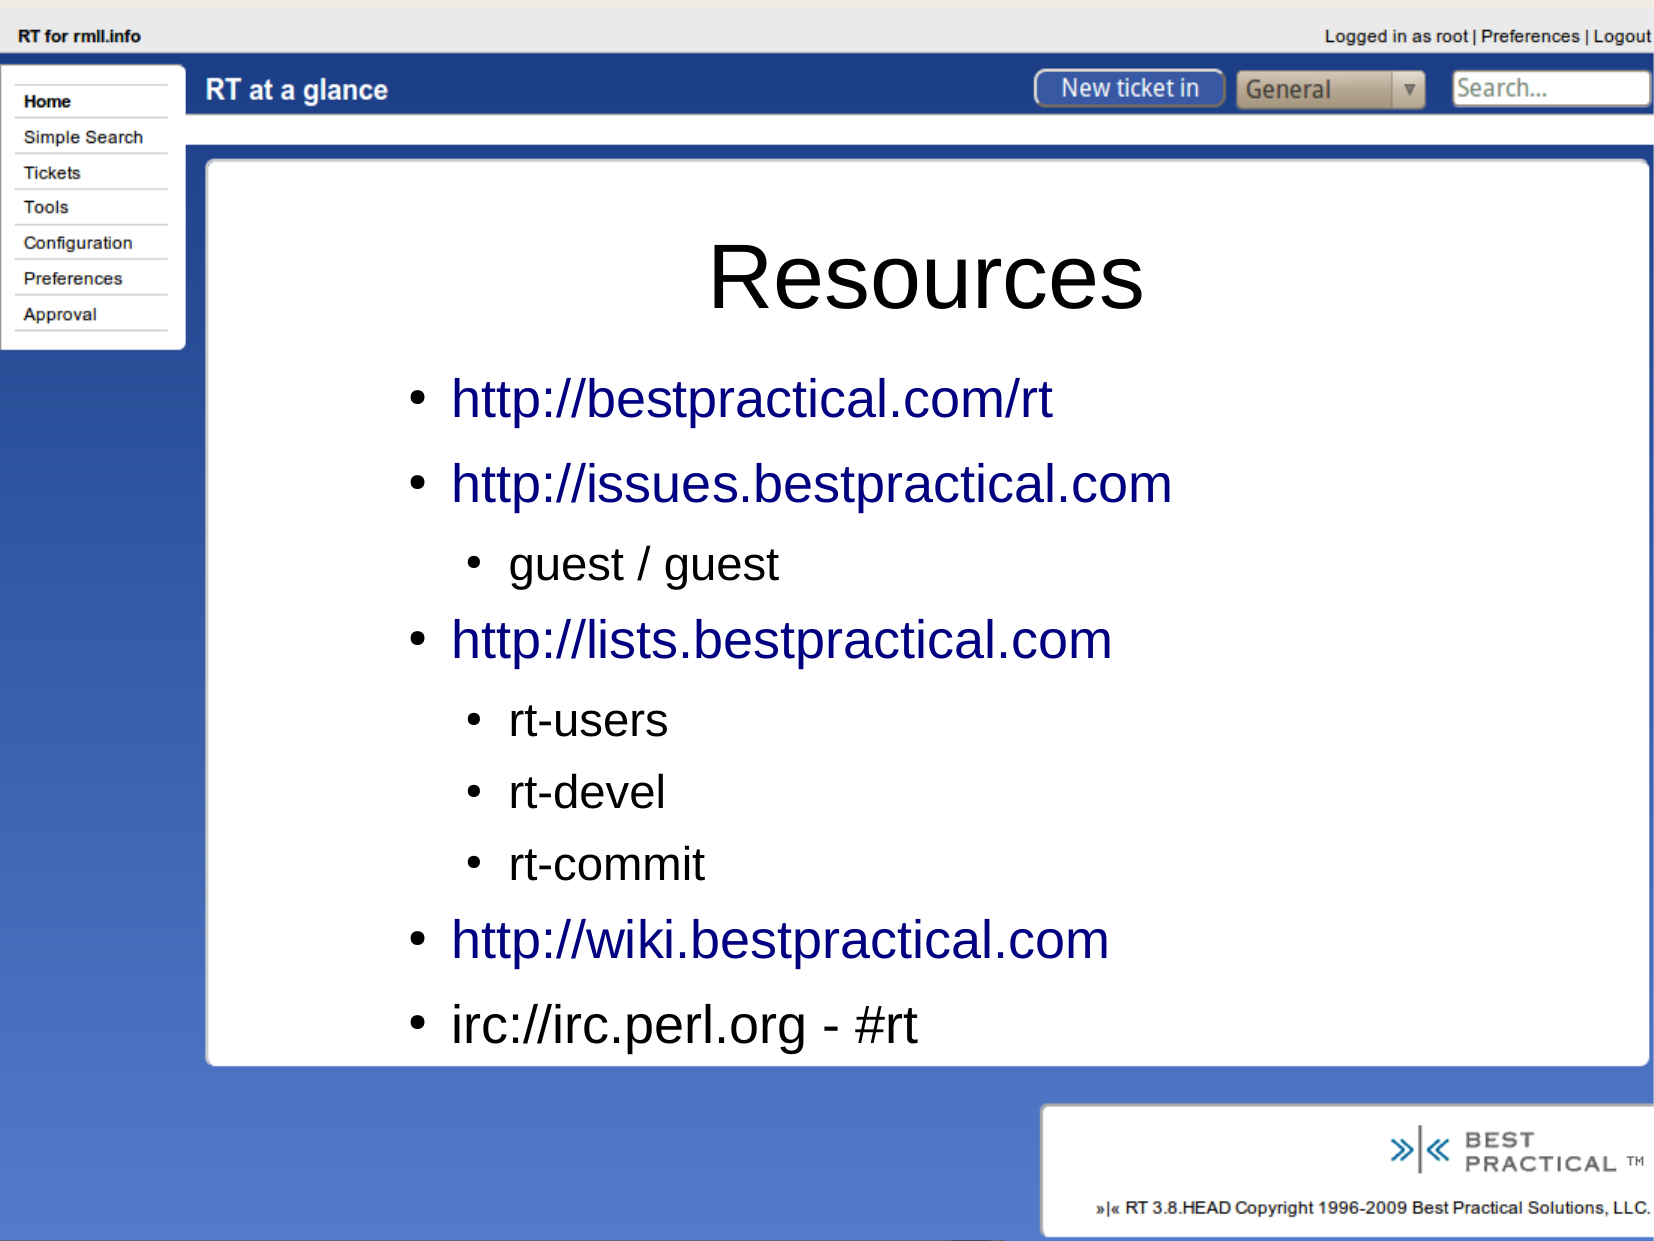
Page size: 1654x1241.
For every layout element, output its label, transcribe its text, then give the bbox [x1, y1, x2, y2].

picture [468, 0, 1654, 1241]
title Resources [211, 184, 1642, 369]
list http://bestpractical.com/rt http://issues.bestpractical.com guest / guest http://lists.bestpractical.com rt-users rt-devel rt-commit http://wiki.bestpractical.com irc://irc.perl.org - #rt [393, 368, 1472, 1056]
